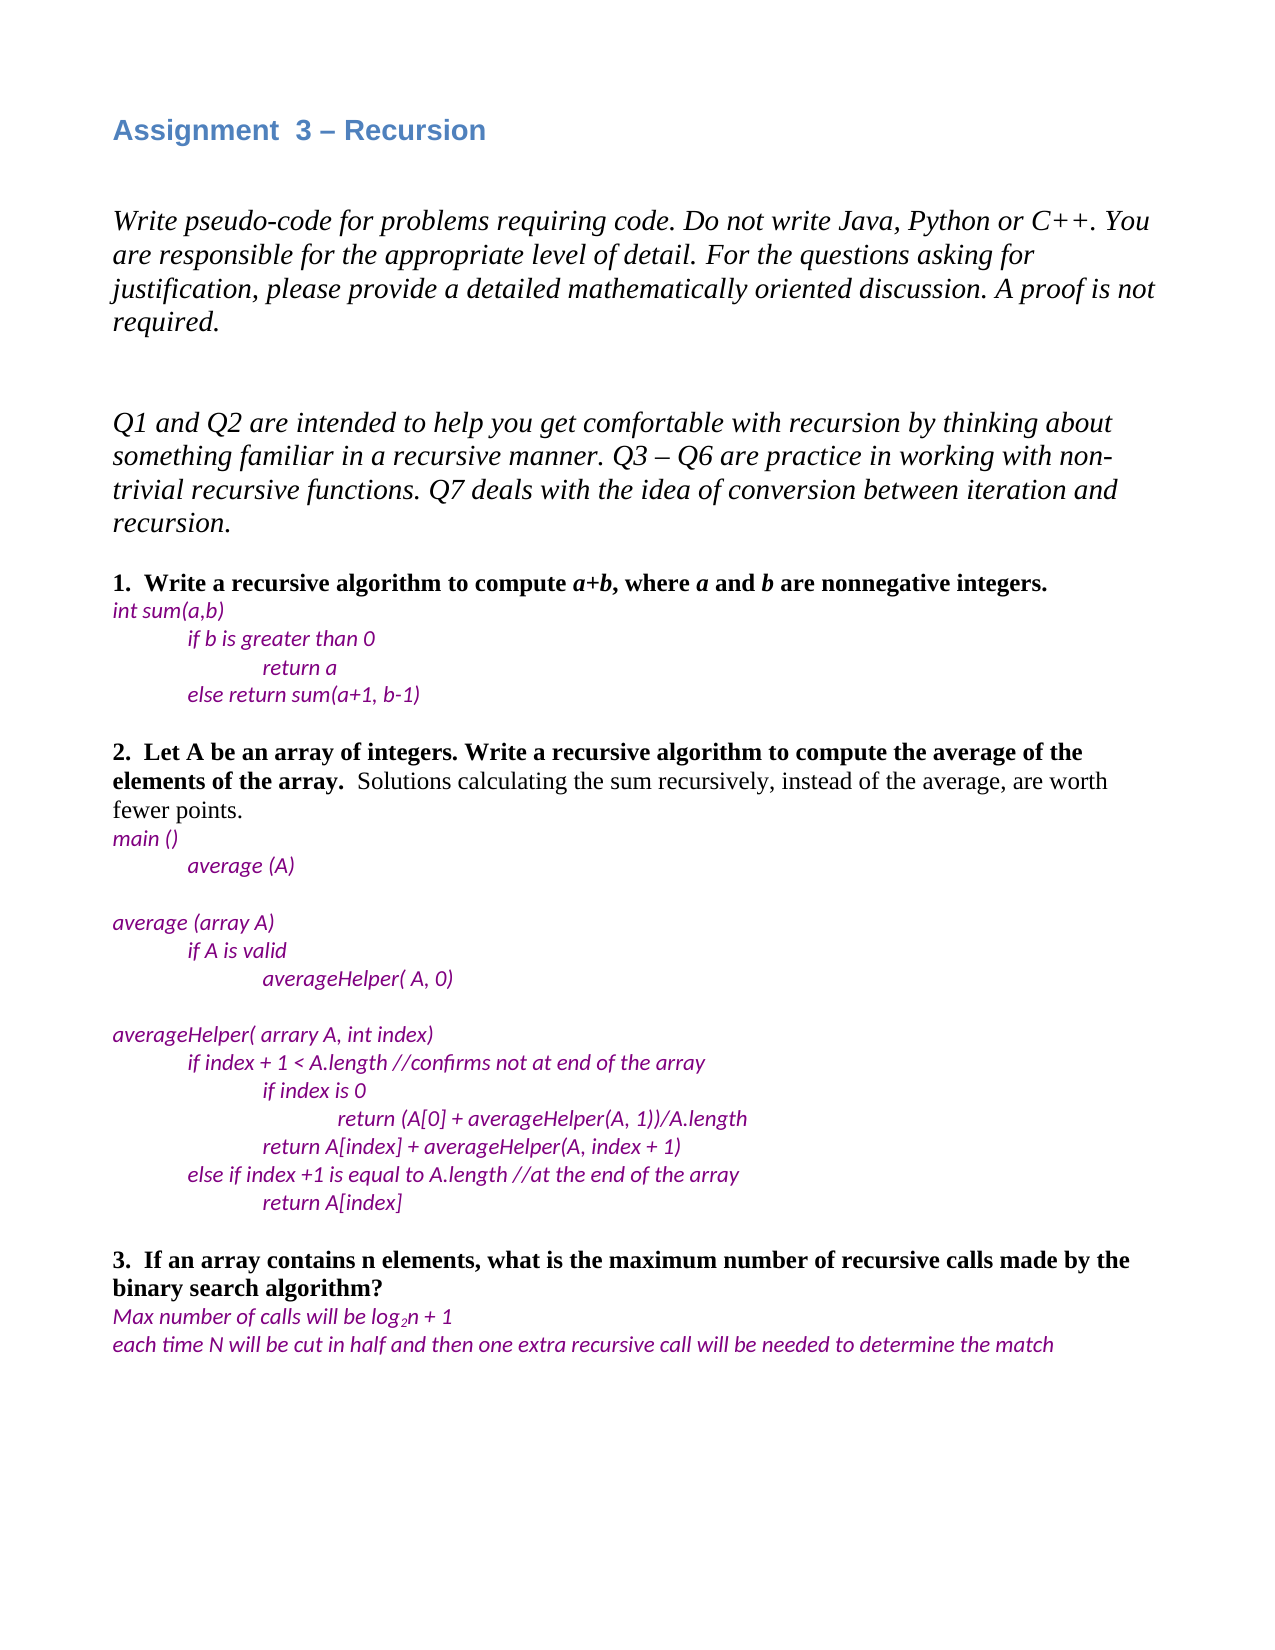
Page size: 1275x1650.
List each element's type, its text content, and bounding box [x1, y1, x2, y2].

text if index + 1 < A.length //confirms not at end of the array [112, 1048, 1162, 1076]
text 2. Let A be an array of integers. Write a recursive algorithm to compute the average of the elements of the array. Solutions calculating the sum recursively, instead of the average, are worth fewer points. [112, 737, 1162, 824]
text 3. If an array contains n elements, what is the maximum number of recursive calls made by the binary search algorithm? [112, 1245, 1162, 1302]
text 1. Write a recursive algorithm to compute a+b, where a and b are nonnegative integers. [112, 568, 1162, 597]
text if b is greater than 0 [112, 624, 1162, 653]
text Assignment 3 – Recursion [112, 112, 1162, 146]
text main () [112, 824, 1162, 852]
text averageHelper( arrary A, int index) [112, 1020, 1162, 1048]
text else if index +1 is equal to A.length //at the end of the array [112, 1160, 1162, 1188]
text return (A[0] + averageHelper(A, 1))/A.length [112, 1104, 1162, 1132]
text Write pseudo-code for problems requiring code. Do not write Java, Python or C++. You are responsible for the appropriate level of detail. For the questions asking for justification, please provide a detailed mathematically oriented discussion. A proof is not required. [112, 203, 1162, 338]
text averageHelper( A, 0) [112, 964, 1162, 992]
text Q1 and Q2 are intended to help you get comfortable with recursion by thinking about something familiar in a recursive manner. Q3 – Q6 are practice in working with non-trivial recursive functions. Q7 deals with the idea of conversion between iteration and recursion. [112, 405, 1162, 539]
text return A[index] [112, 1188, 1162, 1216]
text else return sum(a+1, b-1) [112, 681, 1162, 709]
text return A[index] + averageHelper(A, index + 1) [112, 1132, 1162, 1160]
text int sum(a,b) [112, 597, 1162, 624]
text average (A) [112, 852, 1162, 880]
text each time N will be cut in half and then one extra recursive call will be needed to determine the match [112, 1330, 1162, 1358]
text if index is 0 [112, 1076, 1162, 1104]
text average (array A) [112, 908, 1162, 936]
text return a [112, 653, 1162, 681]
text Max number of calls will be log2n + 1 [112, 1302, 1162, 1330]
text if A is valid [112, 936, 1162, 964]
